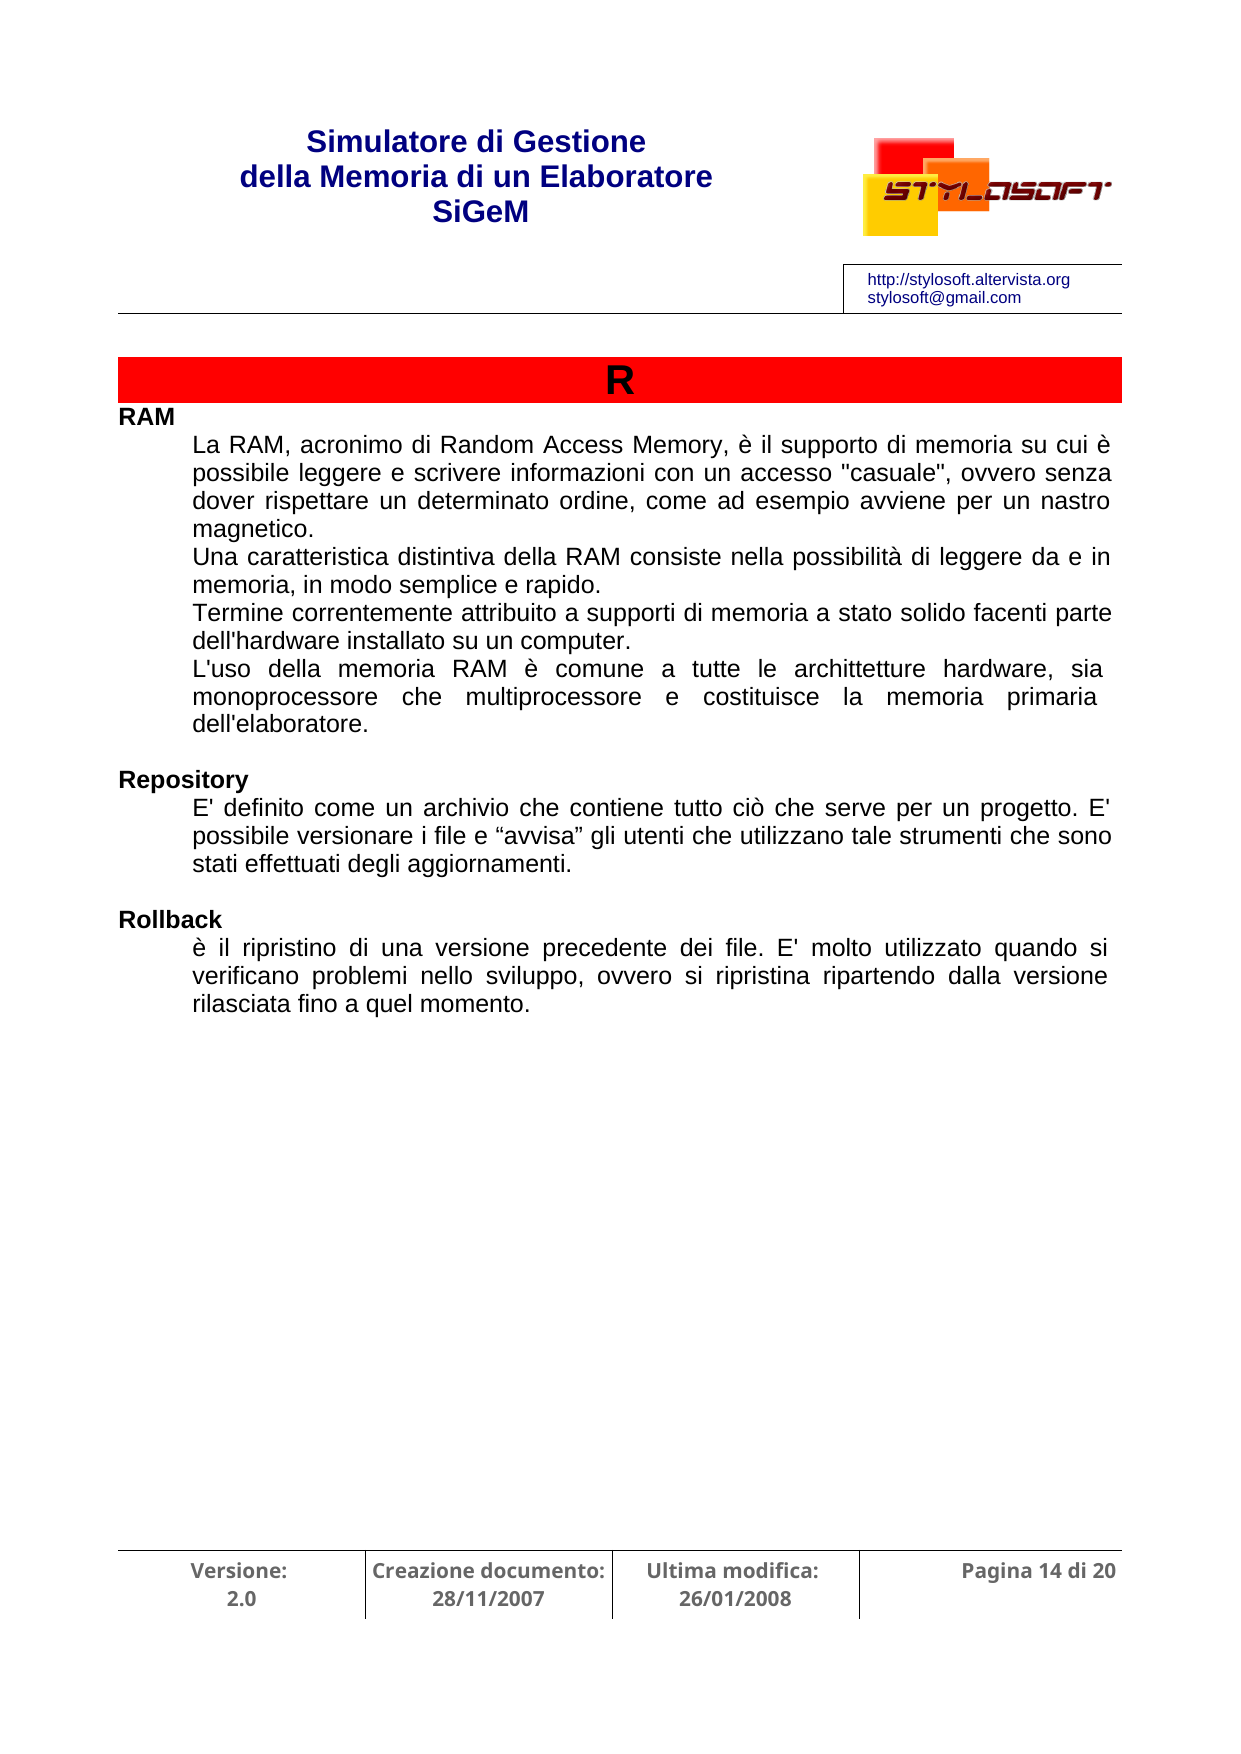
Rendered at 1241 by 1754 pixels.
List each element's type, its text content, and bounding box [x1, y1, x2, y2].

picture [848, 123, 1117, 247]
text Repository [118, 766, 1122, 794]
text Termine correntemente attribuito a supporti di memoria a stato solido facenti parte dell'hardware installato su un computer. [118, 598, 1122, 654]
text è il ripristino di una versione precedente dei file. E' molto utilizzato quando si verificano problemi nello sviluppo, ovvero si ripristina ripartendo dalla versione rilasciata fino a quel momento. [118, 933, 1122, 1017]
text E' definito come un archivio che contiene tutto ciò che serve per un progetto. E' possibile versionare i file e “avvisa” gli utenti che utilizzano tale strumenti che sono stati effettuati degli aggiornamenti. [118, 794, 1122, 878]
text RAM [118, 403, 1122, 431]
text Una caratteristica distintiva della RAM consiste nella possibilità di leggere da e in memoria, in modo semplice e rapido. [118, 543, 1122, 598]
text La RAM, acronimo di Random Access Memory, è il supporto di memoria su cui è possibile leggere e scrivere informazioni con un accesso "casuale", ovvero senza dover rispettare un determinato ordine, come ad esempio avviene per un nastro magnetico. [118, 431, 1122, 543]
text L'uso della memoria RAM è comune a tutte le archittetture hardware, sia monoprocessore che multiprocessore e costituisce la memoria primaria dell'elaboratore. [118, 654, 1122, 738]
text R [118, 357, 1122, 403]
text Rollback [118, 906, 1122, 933]
